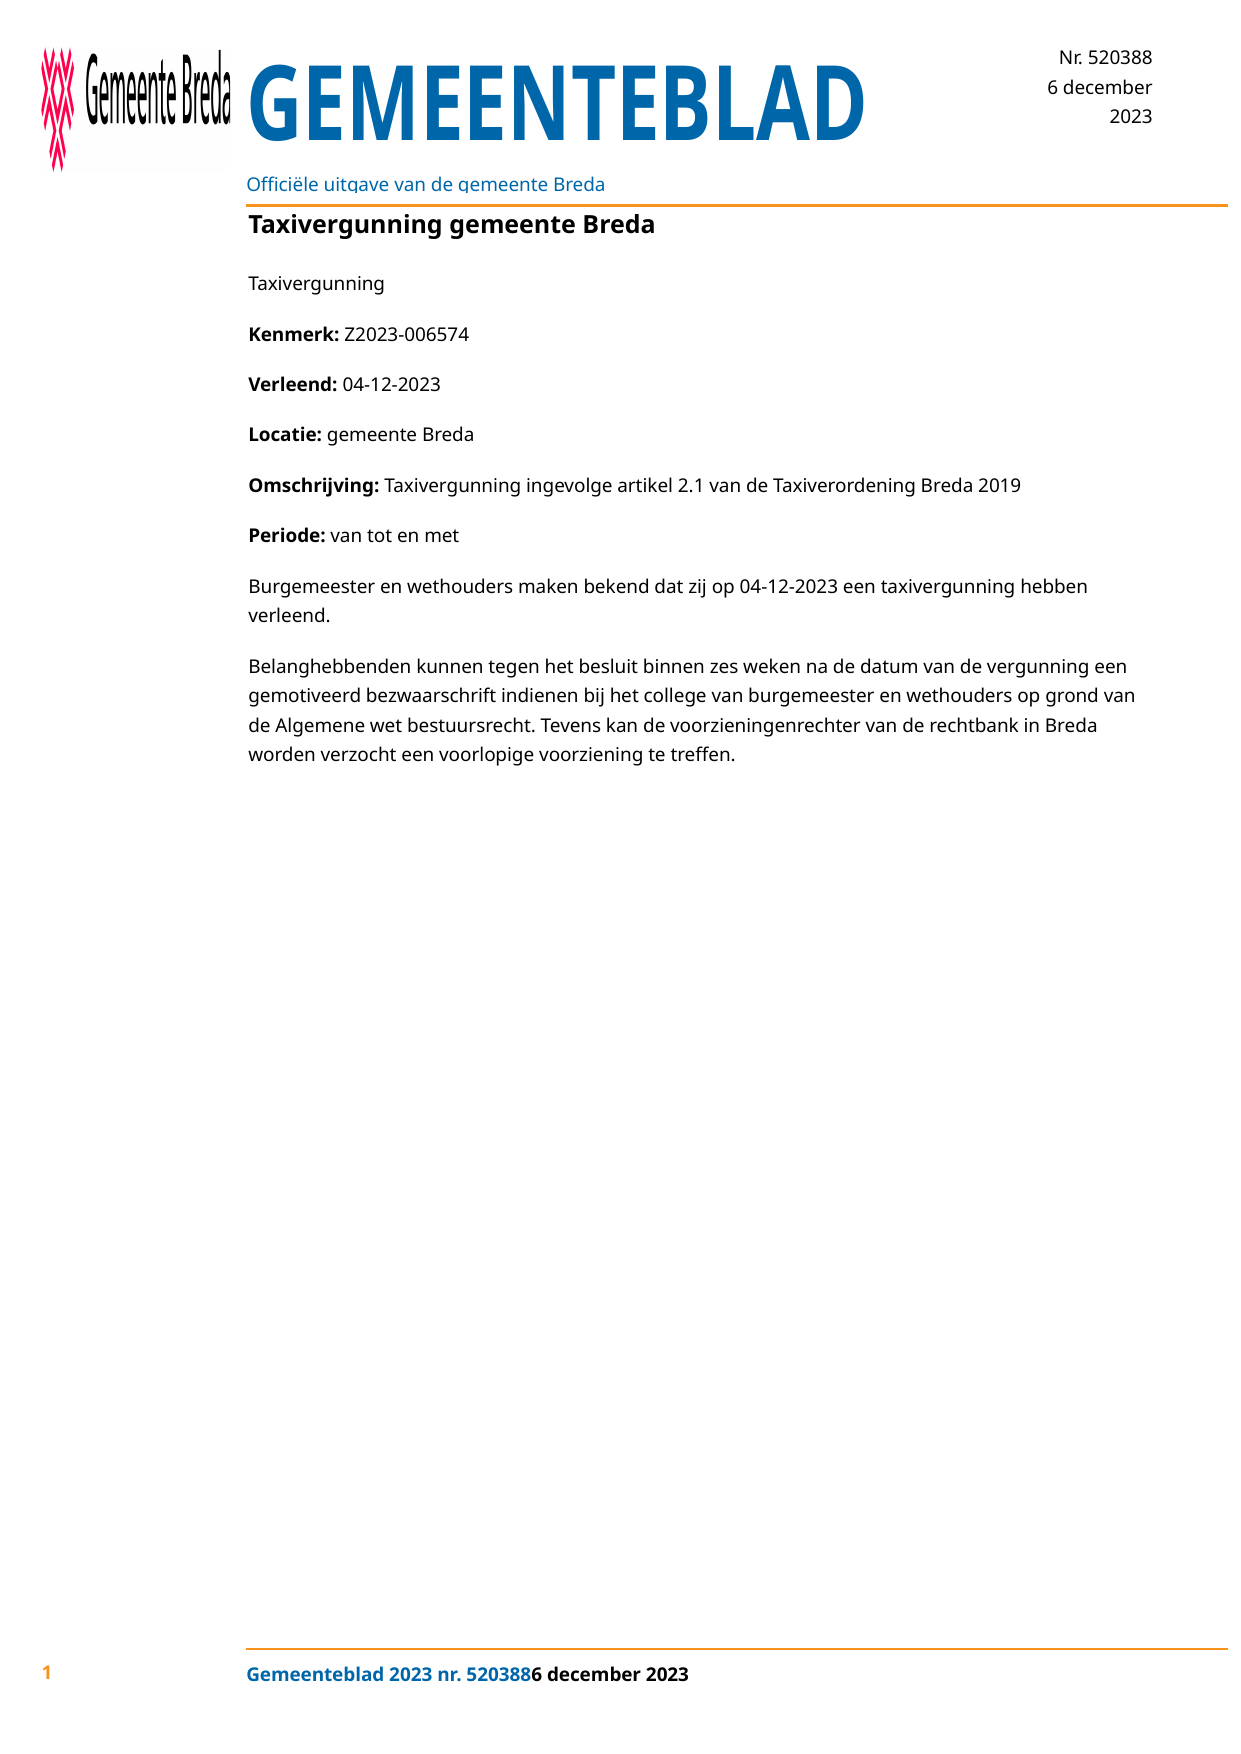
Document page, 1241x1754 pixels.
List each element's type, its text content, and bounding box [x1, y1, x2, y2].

text Burgemeester en wethouders maken bekend dat zij op 04-12-2023 een taxivergunning hebben verleend. [248, 573, 1152, 628]
text Taxivergunning gemeente Breda [248, 207, 1152, 241]
text Kenmerk: Z2023-006574 [248, 321, 1152, 346]
picture [41, 47, 231, 172]
text Omschrijving: Taxivergunning ingevolge artikel 2.1 van de Taxiverordening Breda 2019 [248, 472, 1152, 498]
text Periode: van tot en met [248, 522, 1152, 548]
text Taxivergunning [248, 270, 1152, 296]
text Locatie: gemeente Breda [248, 422, 1152, 447]
text Verleend: 04-12-2023 [248, 371, 1152, 397]
text Belanghebbenden kunnen tegen het besluit binnen zes weken na de datum van de vergunning een gemotiveerd bezwaarschrift indienen bij het college van burgemeester en wethouders op grond van de Algemene wet bestuursrecht. Tevens kan de voorzieningenrechter van de rechtbank in Breda worden verzocht een voorlopige voorziening te treffen. [248, 653, 1152, 767]
